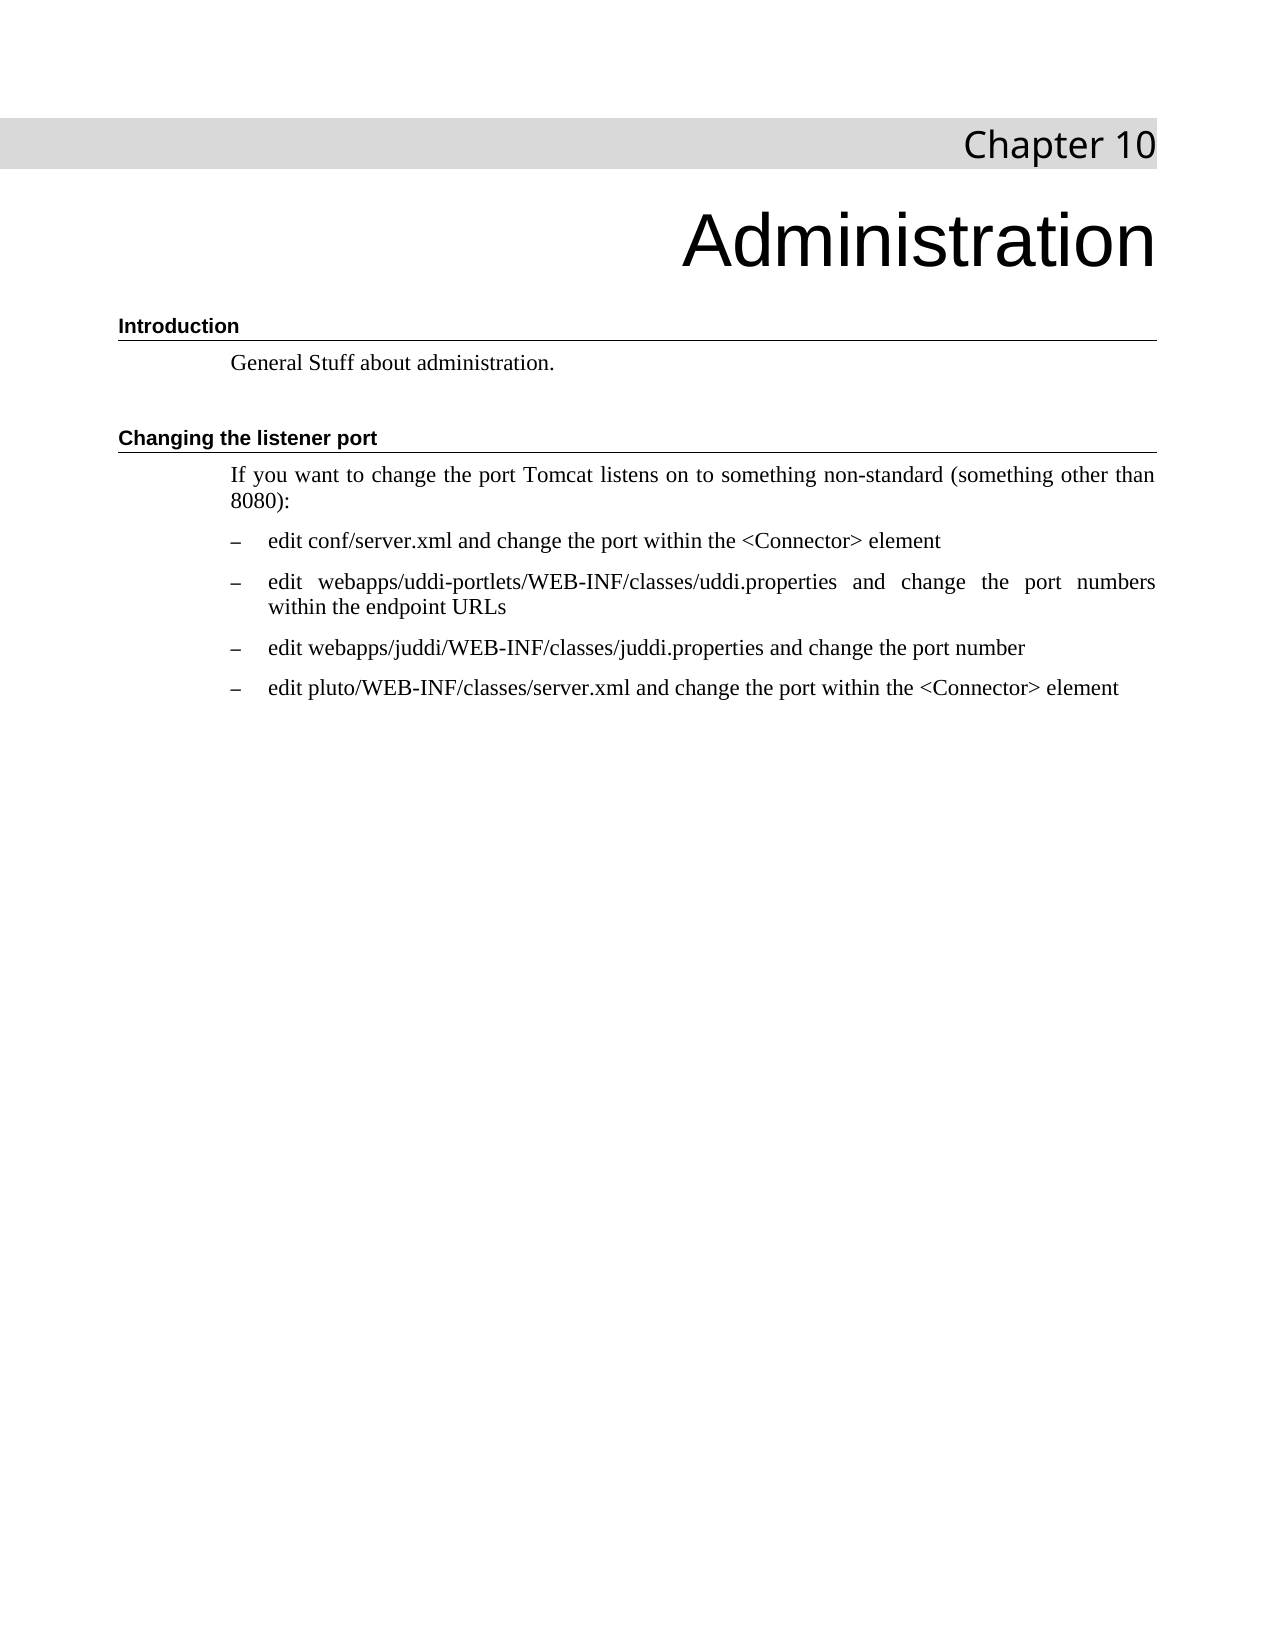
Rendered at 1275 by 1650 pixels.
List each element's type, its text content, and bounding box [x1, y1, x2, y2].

subtitle Introduction [118, 314, 1157, 340]
text General Stuff about administration. [230, 350, 1157, 376]
subtitle Changing the listener port [118, 427, 1157, 452]
list edit webapps/uddi-portlets/WEB-INF/classes/uddi.properties and change the port numbers within the endpoint URLs [230, 569, 1157, 619]
text If you want to change the port Tomcat listens on to something non-standard (something other than 8080): [230, 462, 1157, 513]
title Administration [233, 198, 1157, 282]
list edit webapps/juddi/WEB-INF/classes/juddi.properties and change the port number [230, 634, 1157, 660]
list edit pluto/WEB-INF/classes/server.xml and change the port within the <Connector> element [230, 675, 1157, 700]
list edit conf/server.xml and change the port within the <Connector> element [230, 528, 1157, 554]
